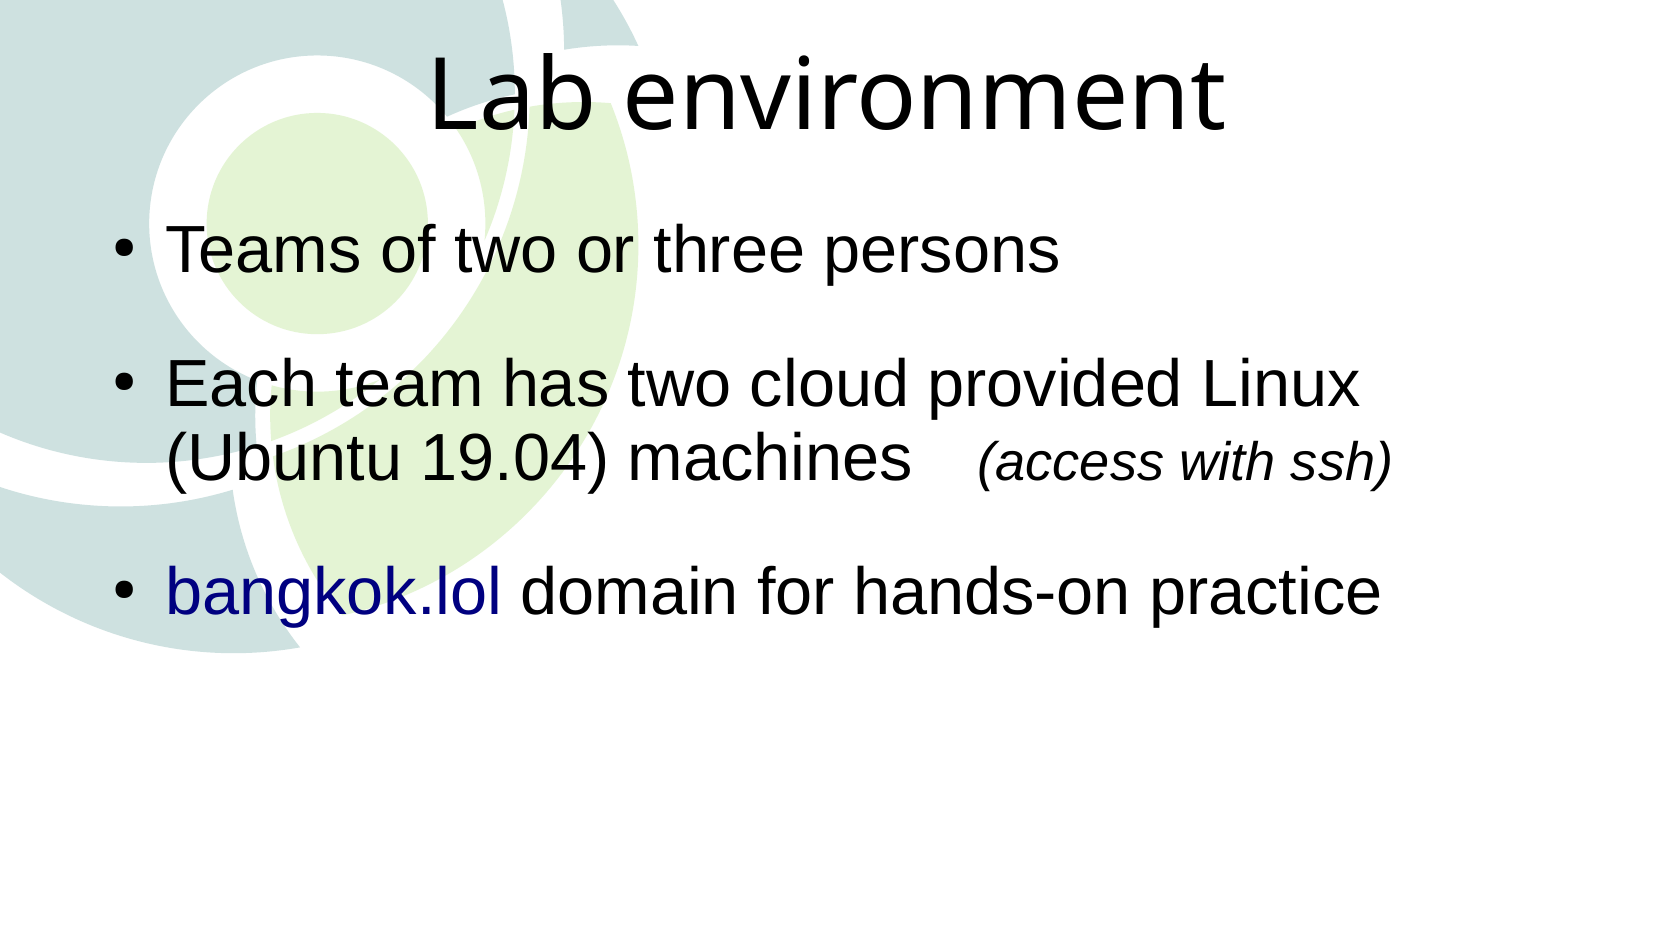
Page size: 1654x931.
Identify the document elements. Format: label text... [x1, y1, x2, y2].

title Lab environment [82, 22, 1571, 207]
text_box [0, 0, 733, 733]
list Teams of two or three persons Each team has two cloud provided Linux (Ubuntu 19.04) machines (access with ssh) bangkok.lol domain for hands-on practice [94, 211, 1607, 886]
